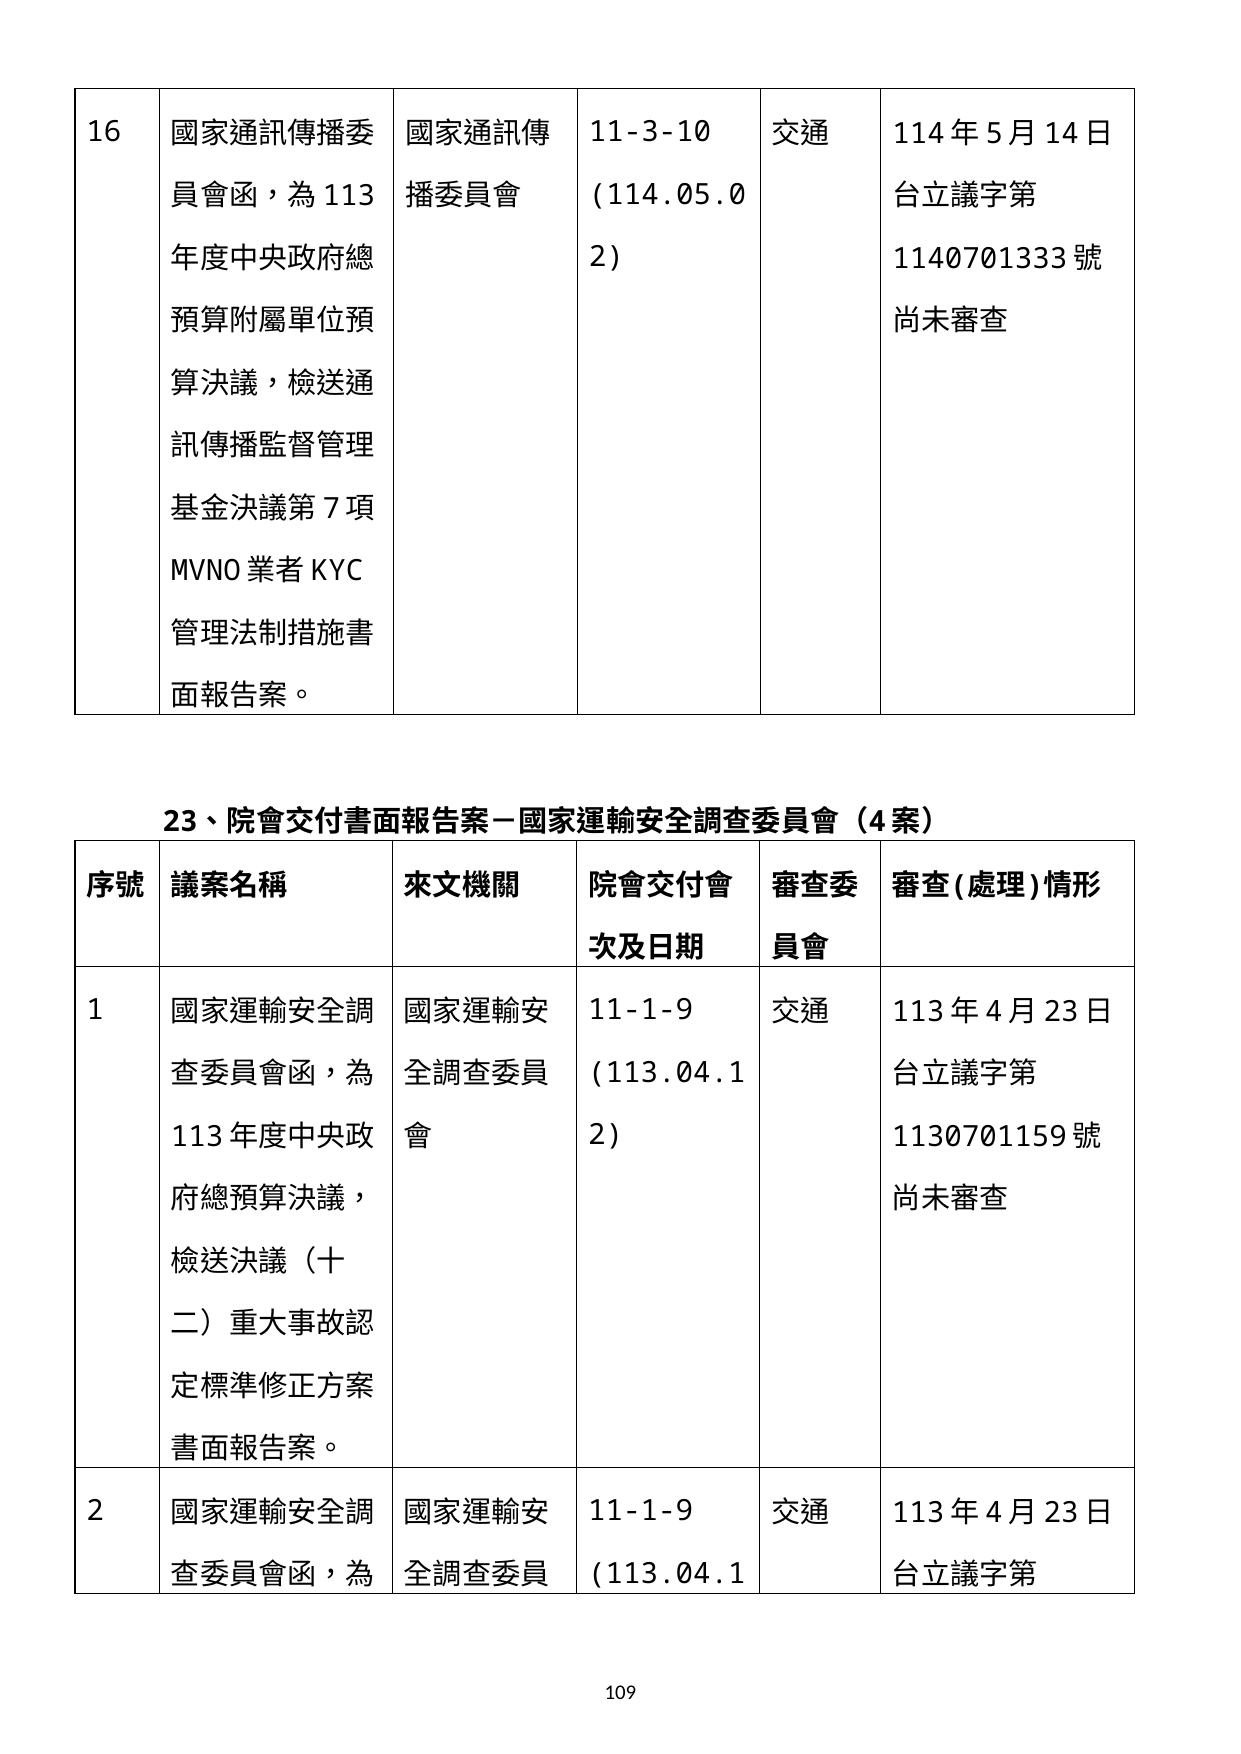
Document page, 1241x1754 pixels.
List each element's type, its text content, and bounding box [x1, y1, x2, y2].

table_cell 11-1-9 (113.04.12) [577, 967, 759, 1467]
table_cell 2 [76, 1468, 159, 1593]
table_cell 國家運輸安全調查委員會函，為113年度中央政府總預算決議，檢送決議（十二）重大事故認定標準修正方案書面報告案。 [160, 967, 392, 1467]
table_cell 國家運輸安全調查委員 [393, 1468, 576, 1593]
table_cell 國家運輸安全調查委員會函，為 [160, 1468, 392, 1593]
table_cell 11-1-9 (113.04.1 [577, 1468, 759, 1593]
table_header 審查委員會 [760, 841, 880, 966]
table_header 議案名稱 [160, 841, 392, 966]
table_cell 114年5月14日台立議字第1140701333號 尚未審查 [881, 89, 1134, 714]
table_cell 交通 [761, 89, 880, 714]
table_header 審查(處理)情形 [881, 841, 1134, 966]
table_header 院會交付會次及日期 [577, 841, 759, 966]
subtitle 23、院會交付書面報告案－國家運輸安全調查委員會（4案） [75, 777, 1165, 840]
table_cell 國家通訊傳播委員會函，為113年度中央政府總預算附屬單位預算決議，檢送通訊傳播監督管理基金決議第7項MVNO業者KYC管理法制措施書面報告案。 [160, 89, 393, 714]
table_cell 11-3-10 (114.05.02) [578, 89, 760, 714]
table_cell 國家通訊傳播委員會 [394, 89, 577, 714]
table_header 來文機關 [393, 841, 576, 966]
table_cell 113年4月23日 台立議字第1130701159號 尚未審查 [881, 967, 1134, 1467]
table_cell 交通 [760, 1468, 880, 1593]
table_cell 113年4月23日 台立議字第 [881, 1468, 1134, 1593]
table_cell 交通 [760, 967, 880, 1467]
table_cell 1 [76, 967, 159, 1467]
table_header 序號 [76, 841, 159, 966]
table_cell 16 [76, 89, 159, 714]
table_cell 國家運輸安全調查委員會 [393, 967, 576, 1467]
